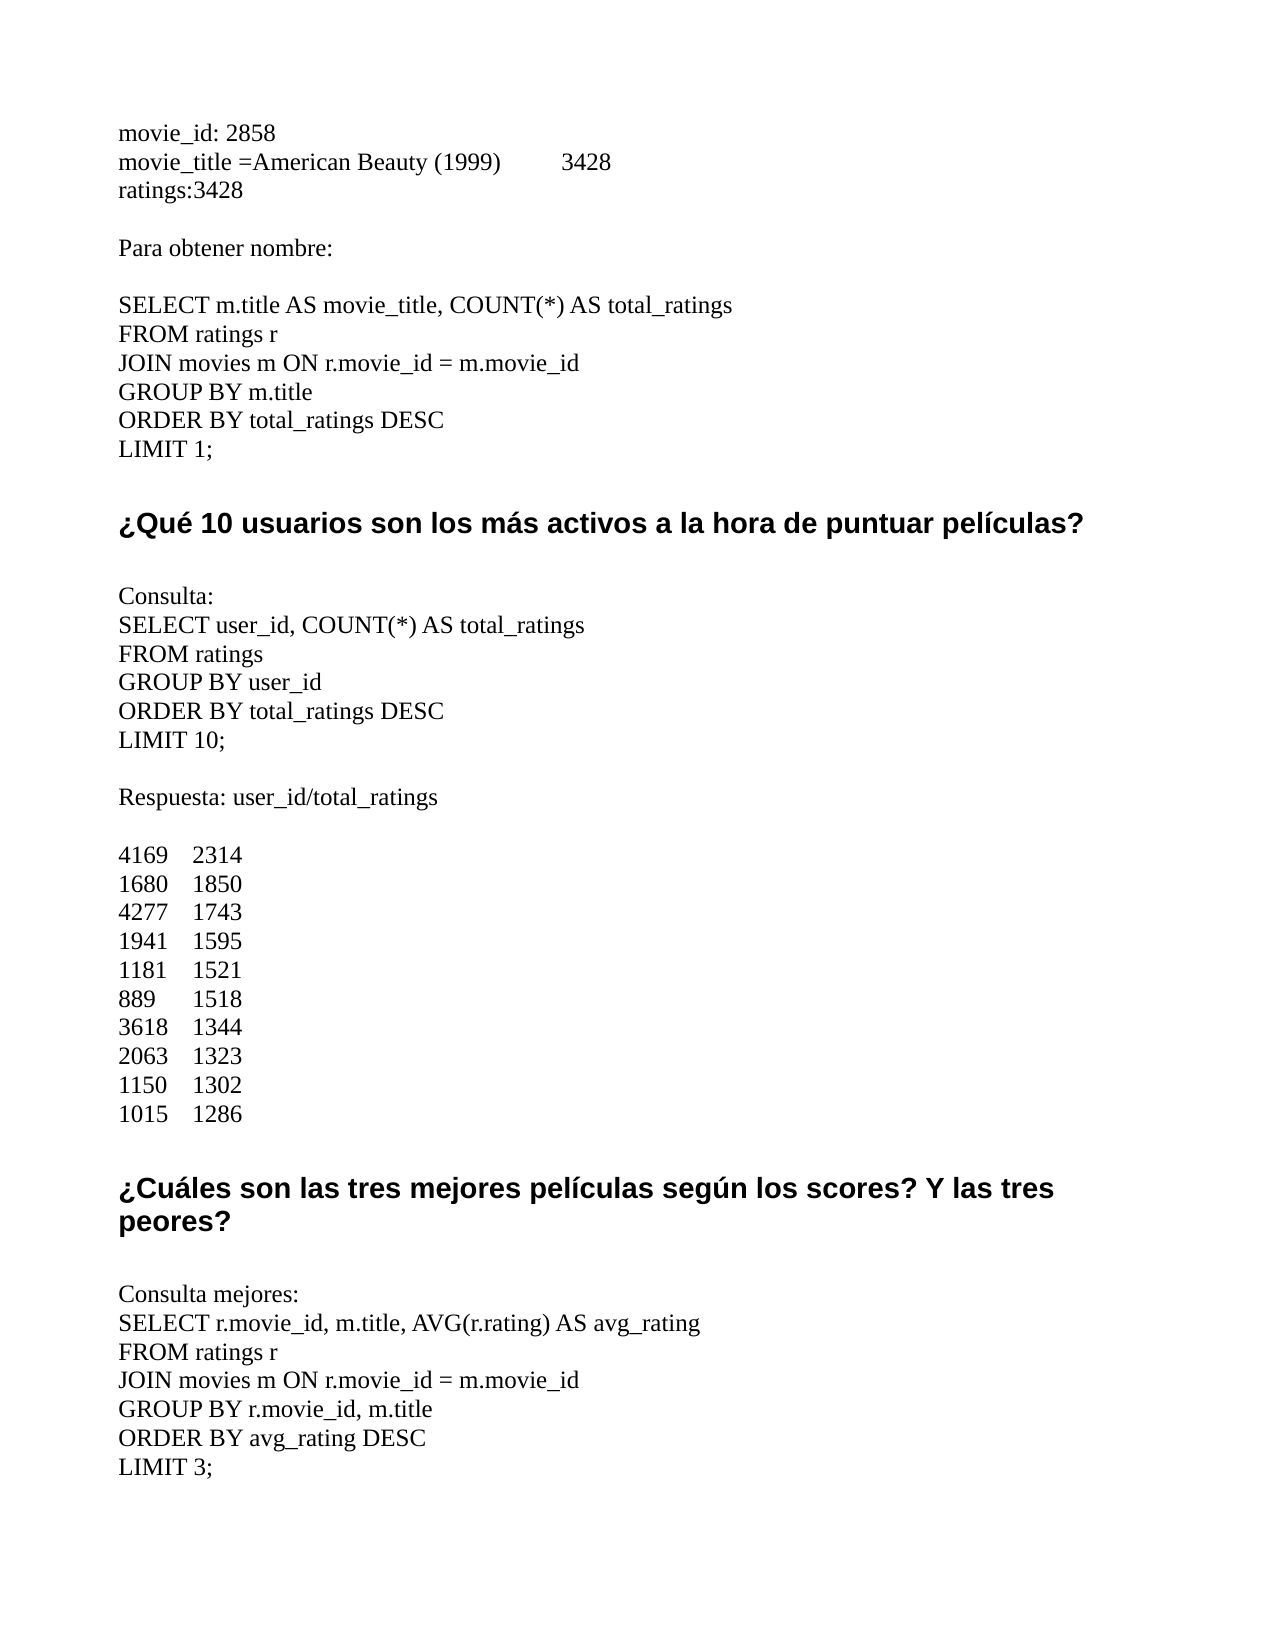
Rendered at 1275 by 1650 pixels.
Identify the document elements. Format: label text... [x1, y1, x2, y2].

text FROM ratings r [118, 1337, 1157, 1365]
text 1680 1850 [118, 869, 1157, 897]
text ORDER BY total_ratings DESC [118, 406, 1157, 434]
text 4277 1743 [118, 897, 1157, 926]
text SELECT m.title AS movie_title, COUNT(*) AS total_ratings [118, 291, 1157, 319]
text ORDER BY avg_rating DESC [118, 1423, 1157, 1452]
text Respuesta: user_id/total_ratings [118, 782, 1157, 811]
subtitle ¿Cuáles son las tres mejores películas según los scores? Y las tres peores? [118, 1171, 1157, 1238]
text LIMIT 3; [118, 1452, 1157, 1480]
text 1150 1302 [118, 1070, 1157, 1099]
text GROUP BY m.title [118, 377, 1157, 406]
text 889 1518 [118, 984, 1157, 1012]
text 1015 1286 [118, 1099, 1157, 1127]
text Consulta: [118, 581, 1157, 610]
text 1181 1521 [118, 955, 1157, 984]
text movie_title =American Beauty (1999) 3428 [118, 147, 1157, 176]
text LIMIT 10; [118, 725, 1157, 754]
text FROM ratings [118, 639, 1157, 667]
text JOIN movies m ON r.movie_id = m.movie_id [118, 1365, 1157, 1394]
text ratings:3428 [118, 176, 1157, 204]
text SELECT user_id, COUNT(*) AS total_ratings [118, 610, 1157, 639]
text GROUP BY user_id [118, 667, 1157, 696]
text 1941 1595 [118, 926, 1157, 955]
text Consulta mejores: [118, 1279, 1157, 1308]
text SELECT r.movie_id, m.title, AVG(r.rating) AS avg_rating [118, 1308, 1157, 1337]
text ORDER BY total_ratings DESC [118, 696, 1157, 725]
text 2063 1323 [118, 1041, 1157, 1070]
subtitle ¿Qué 10 usuarios son los más activos a la hora de puntuar películas? [118, 506, 1157, 540]
text FROM ratings r [118, 319, 1157, 348]
text 3618 1344 [118, 1012, 1157, 1041]
text 4169 2314 [118, 840, 1157, 869]
text GROUP BY r.movie_id, m.title [118, 1394, 1157, 1423]
text movie_id: 2858 [118, 118, 1157, 147]
text LIMIT 1; [118, 434, 1157, 463]
text Para obtener nombre: [118, 233, 1157, 262]
text JOIN movies m ON r.movie_id = m.movie_id [118, 348, 1157, 377]
